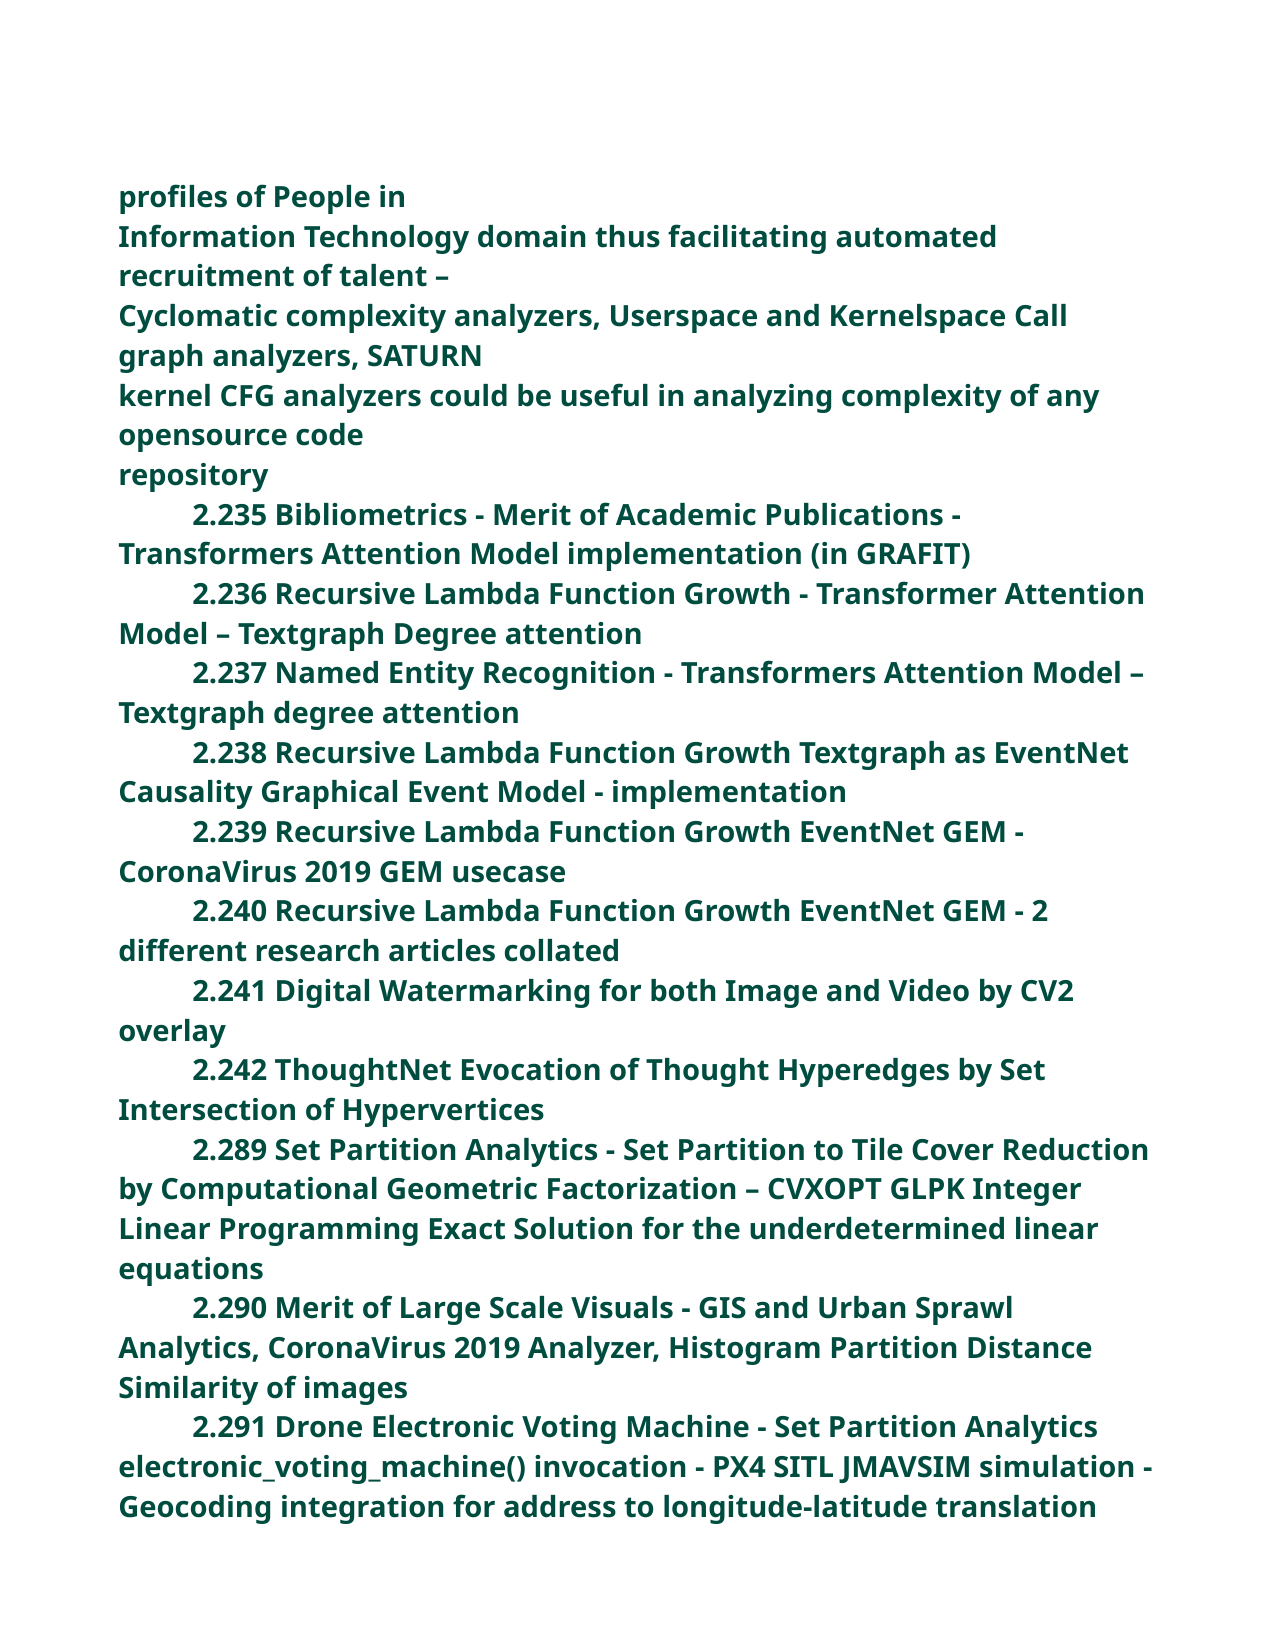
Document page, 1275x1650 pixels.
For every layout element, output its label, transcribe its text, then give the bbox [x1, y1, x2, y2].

text Information Technology domain thus facilitating automated recruitment of talent – [118, 216, 1157, 295]
text 2.291 Drone Electronic Voting Machine - Set Partition Analytics electronic_voting_machine() invocation - PX4 SITL JMAVSIM simulation - Geocoding integration for address to longitude-latitude translation [118, 1407, 1157, 1526]
text 2.290 Merit of Large Scale Visuals - GIS and Urban Sprawl Analytics, CoronaVirus 2019 Analyzer, Histogram Partition Distance Similarity of images [118, 1288, 1157, 1407]
text 2.237 Named Entity Recognition - Transformers Attention Model – Textgraph degree attention [118, 653, 1157, 732]
text 2.239 Recursive Lambda Function Growth EventNet GEM - CoronaVirus 2019 GEM usecase [118, 811, 1157, 891]
text 2.235 Bibliometrics - Merit of Academic Publications - Transformers Attention Model implementation (in GRAFIT) [118, 494, 1157, 573]
text repository [118, 454, 1157, 494]
text 2.242 ThoughtNet Evocation of Thought Hyperedges by Set Intersection of Hypervertices [118, 1049, 1157, 1129]
text 2.236 Recursive Lambda Function Growth - Transformer Attention Model – Textgraph Degree attention [118, 573, 1157, 653]
text Cyclomatic complexity analyzers, Userspace and Kernelspace Call graph analyzers, SATURN [118, 295, 1157, 375]
text 2.289 Set Partition Analytics - Set Partition to Tile Cover Reduction by Computational Geometric Factorization – CVXOPT GLPK Integer Linear Programming Exact Solution for the underdetermined linear equations [118, 1129, 1157, 1288]
text 2.240 Recursive Lambda Function Growth EventNet GEM - 2 different research articles collated [118, 891, 1157, 970]
text profiles of People in [118, 176, 1157, 216]
text 2.241 Digital Watermarking for both Image and Video by CV2 overlay [118, 970, 1157, 1049]
text kernel CFG analyzers could be useful in analyzing complexity of any opensource code [118, 375, 1157, 454]
text 2.238 Recursive Lambda Function Growth Textgraph as EventNet Causality Graphical Event Model - implementation [118, 732, 1157, 811]
